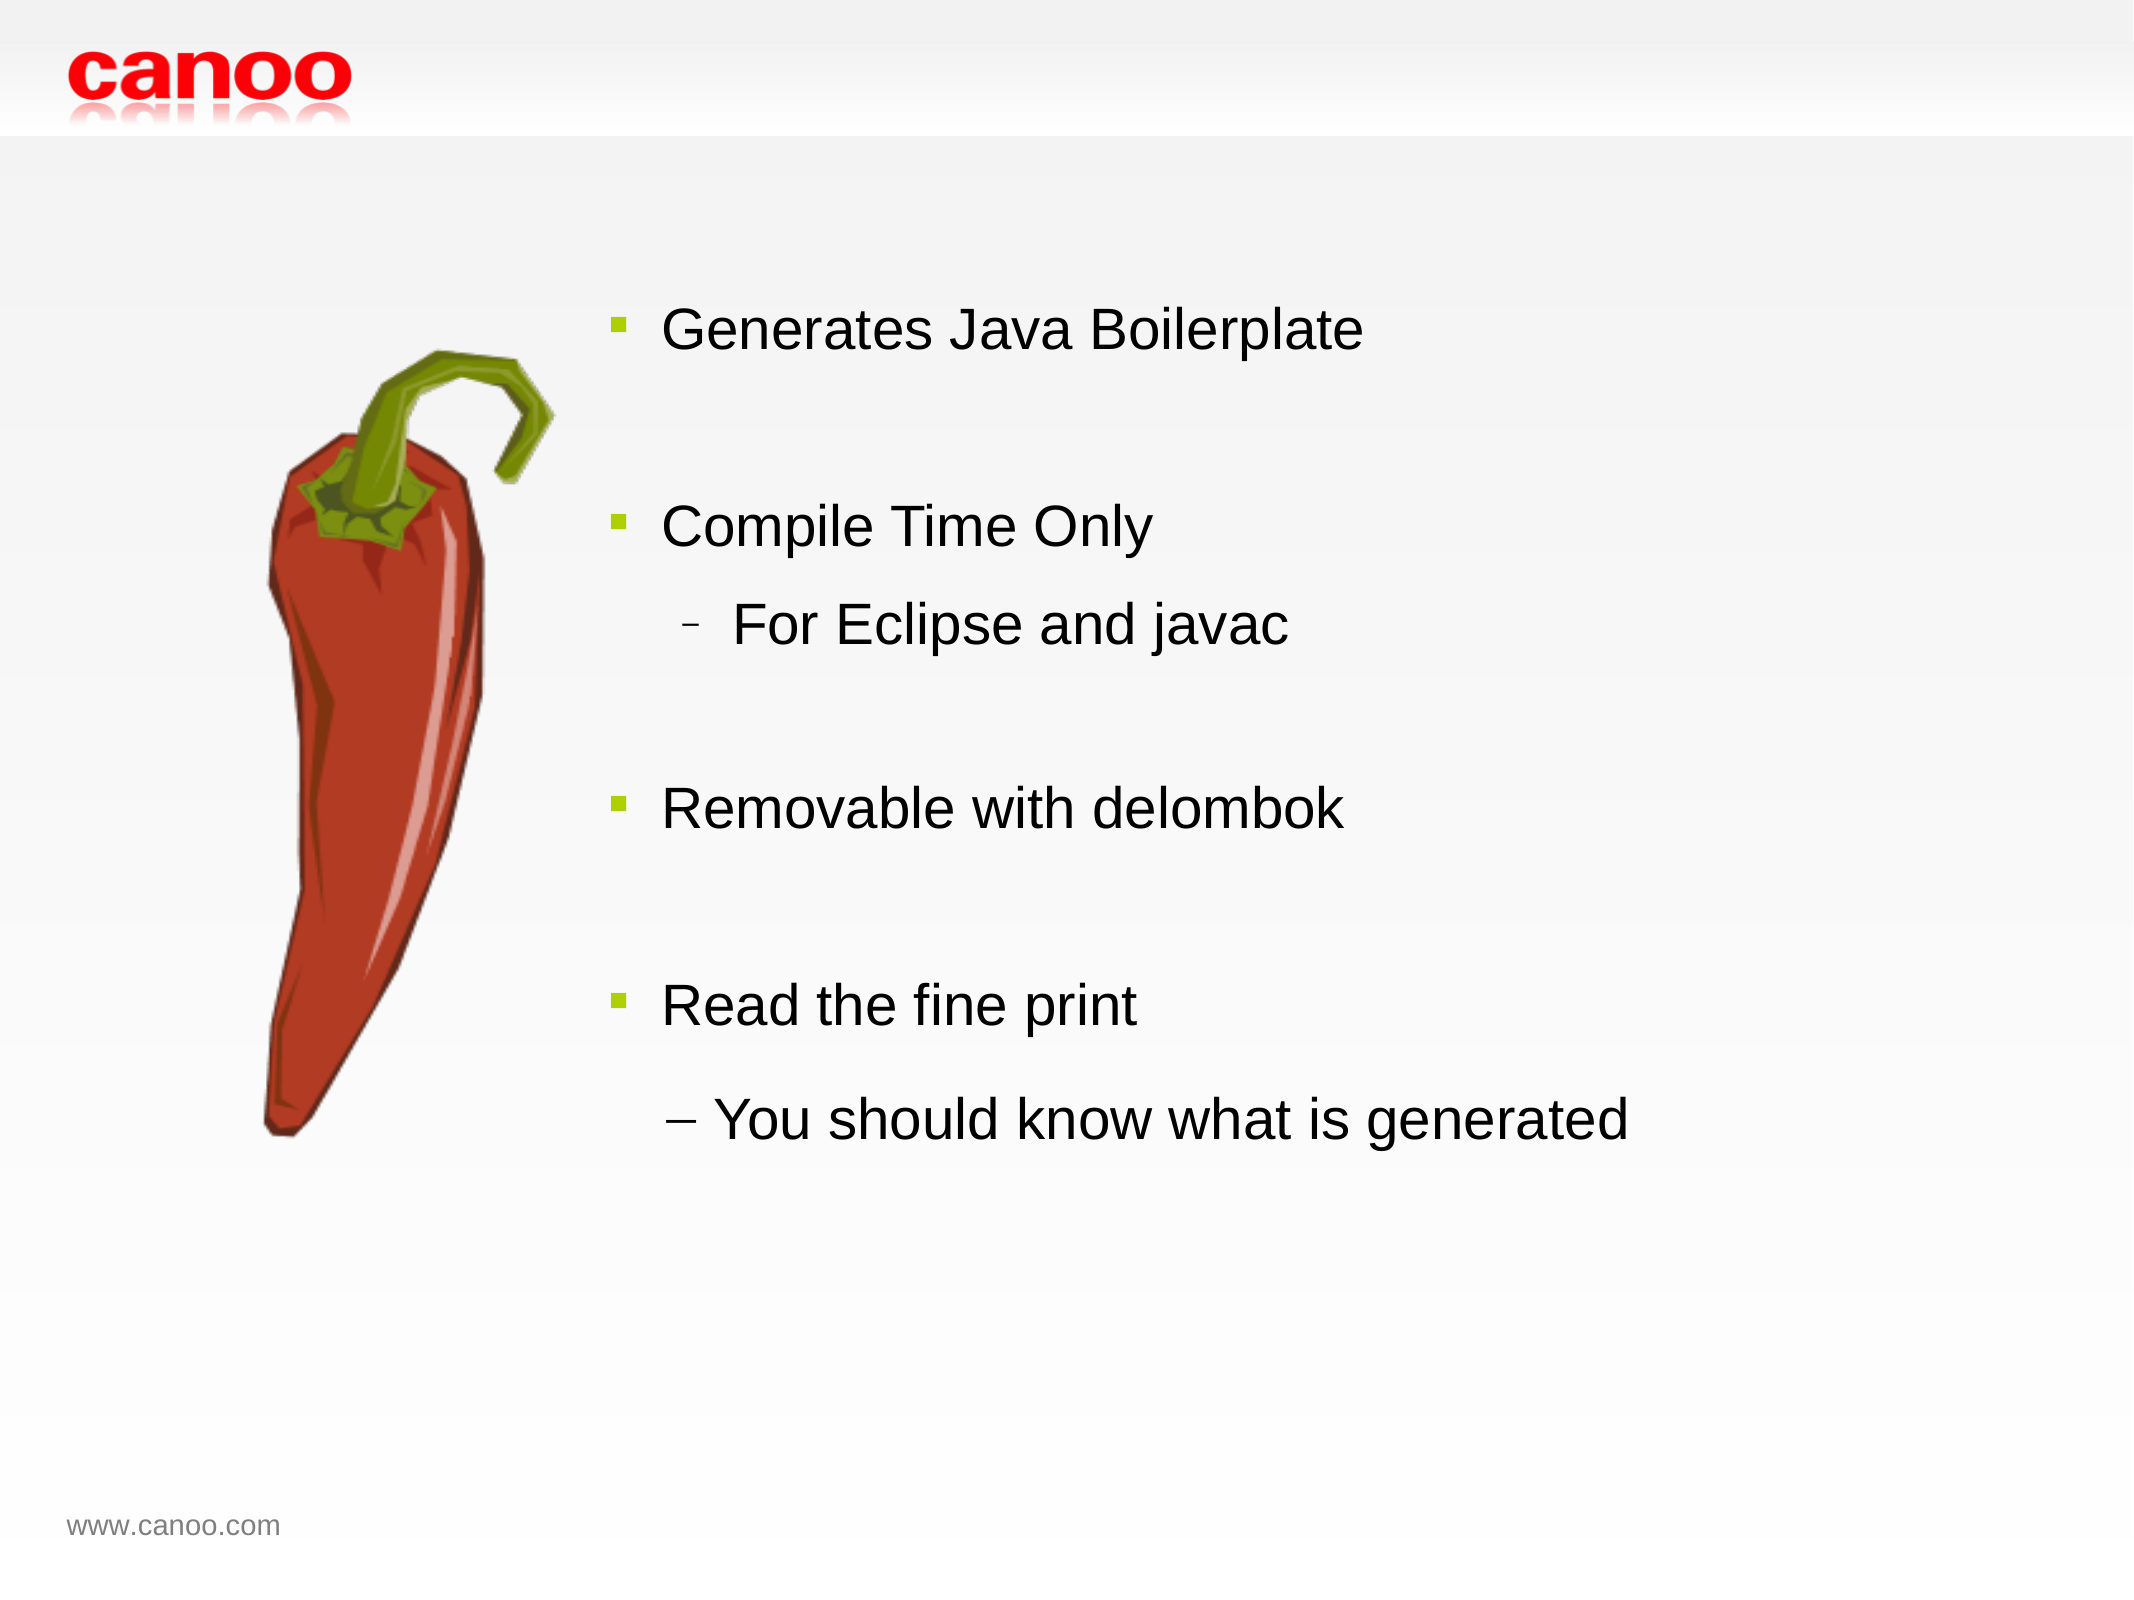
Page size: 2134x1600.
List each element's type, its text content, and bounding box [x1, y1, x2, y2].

list Generates Java Boilerplate Compile Time Only For Eclipse and javac Removable with delombok Read the fine print You should know what is generated [591, 293, 1792, 1328]
picture [65, 48, 353, 154]
picture [227, 331, 592, 1157]
